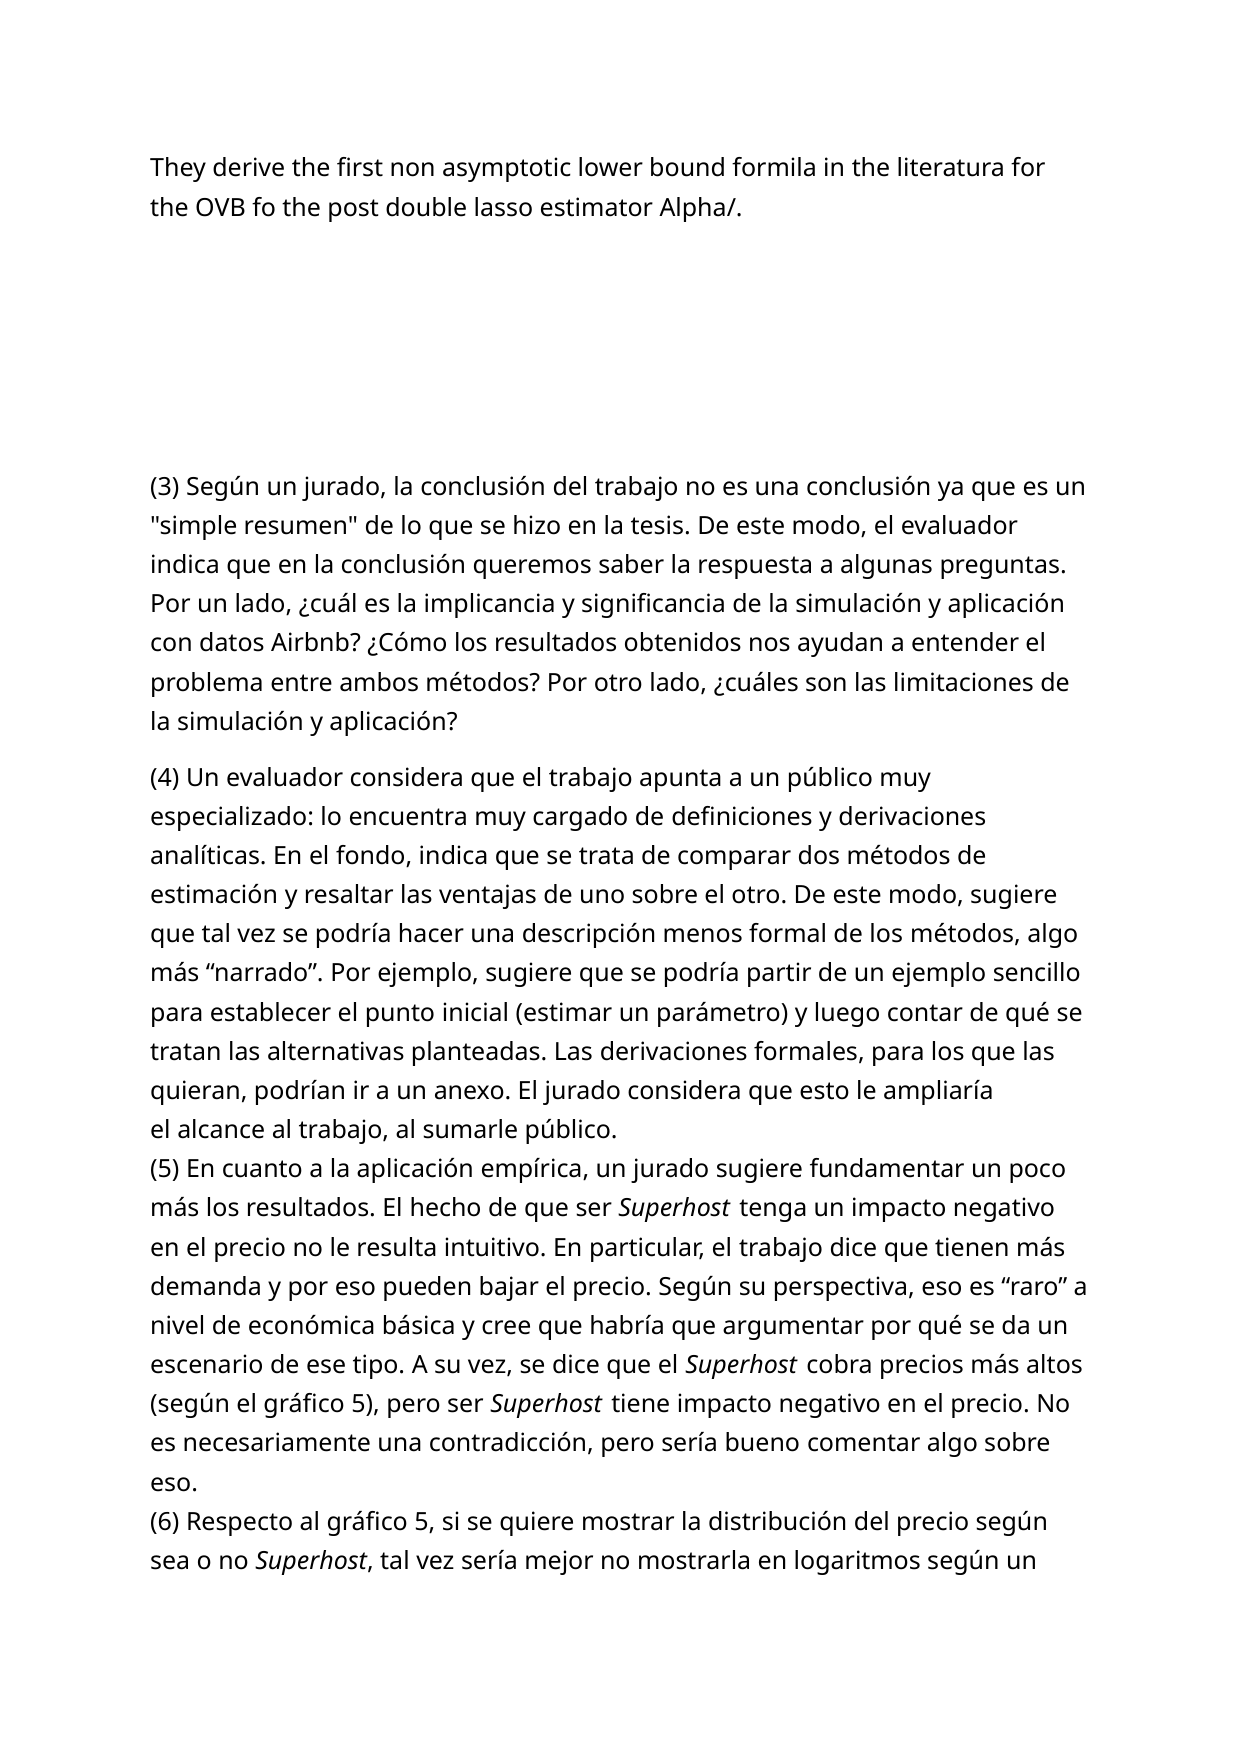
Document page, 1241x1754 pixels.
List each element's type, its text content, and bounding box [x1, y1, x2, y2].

text They derive the first non asymptotic lower bound formila in the literatura for the OVB fo the post double lasso estimator Alpha/. [150, 150, 1090, 223]
text (4) Un evaluador considera que el trabajo apunta a un público muy especializado: lo encuentra muy cargado de definiciones y derivaciones analíticas. En el fondo, indica que se trata de comparar dos métodos de estimación y resaltar las ventajas de uno sobre el otro. De este modo, sugiere que tal vez se podría hacer una descripción menos formal de los métodos, algo más “narrado”. Por ejemplo, sugiere que se podría partir de un ejemplo sencillo para establecer el punto inicial (estimar un parámetro) y luego contar de qué se tratan las alternativas planteadas. Las derivaciones formales, para los que las quieran, podrían ir a un anexo. El jurado considera que esto le ampliaría el alcance al trabajo, al sumarle público. (5) En cuanto a la aplicación empírica, un jurado sugiere fundamentar un poco más los resultados. El hecho de que ser Superhost tenga un impacto negativo en el precio no le resulta intuitivo. En particular, el trabajo dice que tienen más demanda y por eso pueden bajar el precio. Según su perspectiva, eso es “raro” a nivel de económica básica y cree que habría que argumentar por qué se da un escenario de ese tipo. A su vez, se dice que el Superhost cobra precios más altos (según el gráfico 5), pero ser Superhost tiene impacto negativo en el precio. No es necesariamente una contradicción, pero sería bueno comentar algo sobre eso. (6) Respecto al gráfico 5, si se quiere mostrar la distribución del precio según sea o no Superhost, tal vez sería mejor no mostrarla en logaritmos según un [150, 759, 1090, 1577]
text (3) Según un jurado, la conclusión del trabajo no es una conclusión ya que es un "simple resumen" de lo que se hizo en la tesis. De este modo, el evaluador indica que en la conclusión queremos saber la respuesta a algunas preguntas. Por un lado, ¿cuál es la implicancia y significancia de la simulación y aplicación con datos Airbnb? ¿Cómo los resultados obtenidos nos ayudan a entender el problema entre ambos métodos? Por otro lado, ¿cuáles son las limitaciones de la simulación y aplicación? [150, 468, 1090, 737]
